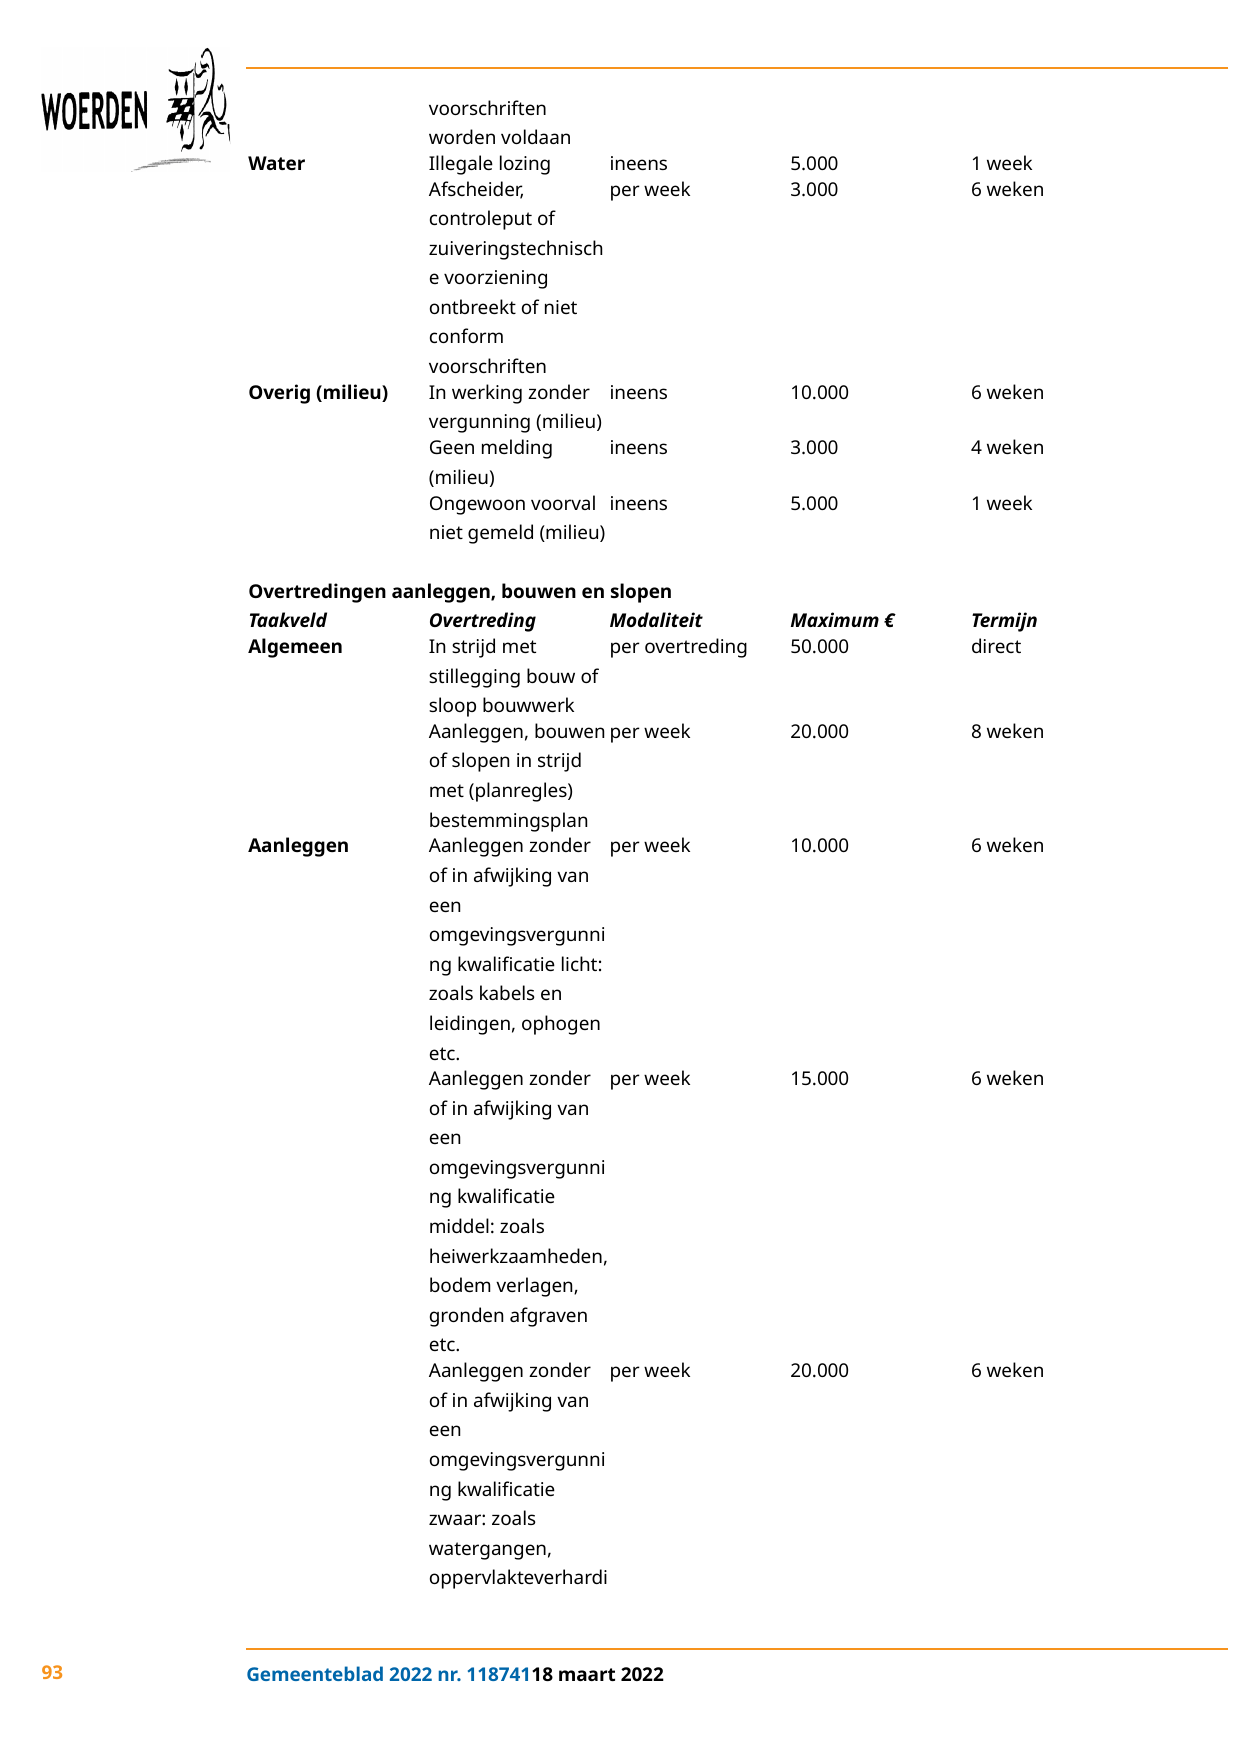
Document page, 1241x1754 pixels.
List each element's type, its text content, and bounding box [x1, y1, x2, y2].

table_cell 4 weken [971, 434, 1152, 490]
table_cell per week [609, 1065, 790, 1357]
table_cell In werking zonder vergunning (milieu) [429, 379, 609, 434]
table_cell [248, 95, 429, 150]
table_cell [609, 95, 790, 150]
table_cell 6 weken [971, 176, 1152, 379]
table_cell ineens [609, 490, 790, 545]
table_cell voorschriften worden voldaan [429, 95, 609, 150]
table_header Modaliteit [609, 608, 790, 633]
table_cell Algemeen [248, 633, 429, 718]
table_cell In strijd met stillegging bouw of sloop bouwwerk [429, 633, 609, 718]
table_cell [248, 1358, 429, 1590]
table_cell per week [609, 718, 790, 833]
text Overtredingen aanleggen, bouwen en slopen [248, 578, 1152, 603]
table_cell 3.000 [790, 176, 971, 379]
picture [41, 47, 231, 172]
table_cell 10.000 [790, 833, 971, 1065]
table_cell [248, 718, 429, 833]
table_cell [248, 176, 429, 379]
table_cell 6 weken [971, 379, 1152, 434]
table_cell [971, 95, 1152, 150]
table_cell Aanleggen zonder of in afwijking van een omgevingsvergunning kwalificatie licht: zoals kabels en leidingen, ophogen etc. [429, 833, 609, 1065]
table_cell Aanleggen zonder of in afwijking van een omgevingsvergunning kwalificatie zwaar: zoals watergangen, oppervlakteverhardi [429, 1358, 609, 1590]
table_cell Aanleggen zonder of in afwijking van een omgevingsvergunning kwalificatie middel: zoals heiwerkzaamheden, bodem verlagen, gronden afgraven etc. [429, 1065, 609, 1357]
table_header Termijn [971, 608, 1152, 633]
table_header Taakveld [248, 608, 429, 633]
table_cell ineens [609, 150, 790, 176]
table_cell 1 week [971, 490, 1152, 545]
table_cell 10.000 [790, 379, 971, 434]
table_cell Overig (milieu) [248, 379, 429, 434]
table_cell [790, 95, 971, 150]
table_cell 20.000 [790, 718, 971, 833]
table_cell ineens [609, 379, 790, 434]
table_cell [248, 1065, 429, 1357]
table_cell Illegale lozing [429, 150, 609, 176]
table_header Maximum € [790, 608, 971, 633]
table_cell Aanleggen [248, 833, 429, 1065]
table_cell Geen melding (milieu) [429, 434, 609, 490]
table_cell 15.000 [790, 1065, 971, 1357]
table_cell 5.000 [790, 150, 971, 176]
table_cell ineens [609, 434, 790, 490]
table_cell 50.000 [790, 633, 971, 718]
table_header Overtreding [429, 608, 609, 633]
table_cell 6 weken [971, 833, 1152, 1065]
table_cell 6 weken [971, 1358, 1152, 1590]
table_cell 6 weken [971, 1065, 1152, 1357]
table_cell [248, 434, 429, 490]
table_cell 20.000 [790, 1358, 971, 1590]
table_cell direct [971, 633, 1152, 718]
table_cell 5.000 [790, 490, 971, 545]
table_cell 1 week [971, 150, 1152, 176]
table_cell Afscheider, controleput of zuiveringstechnische voorziening ontbreekt of niet conform voorschriften [429, 176, 609, 379]
table_cell Ongewoon voorval niet gemeld (milieu) [429, 490, 609, 545]
table_cell per week [609, 176, 790, 379]
table_cell Aanleggen, bouwen of slopen in strijd met (planregles) bestemmingsplan [429, 718, 609, 833]
table_cell per week [609, 1358, 790, 1590]
table_cell [248, 490, 429, 545]
table_cell 3.000 [790, 434, 971, 490]
table_cell per overtreding [609, 633, 790, 718]
table_cell 8 weken [971, 718, 1152, 833]
table_cell per week [609, 833, 790, 1065]
table_cell Water [248, 150, 429, 176]
